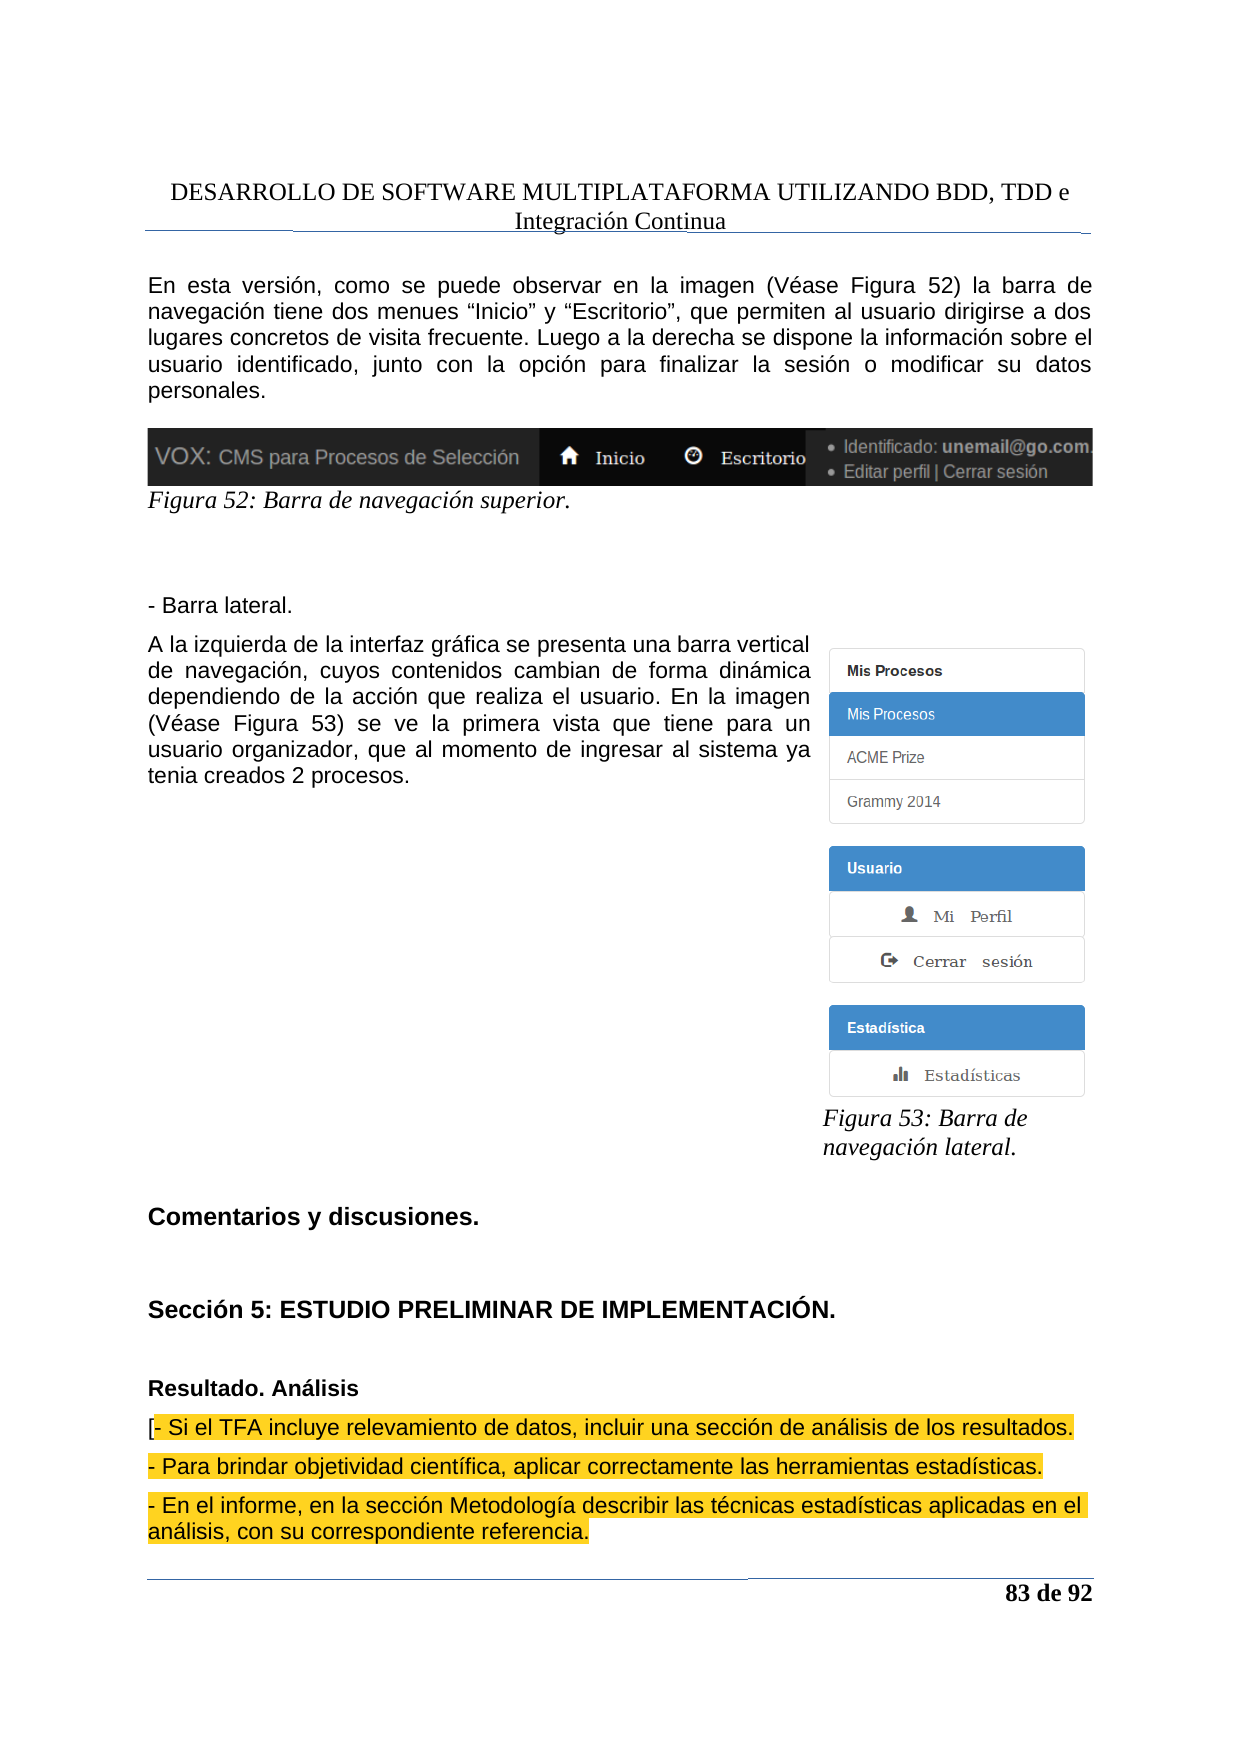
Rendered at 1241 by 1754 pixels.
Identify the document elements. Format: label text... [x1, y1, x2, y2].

text - En el informe, en la sección Metodología describir las técnicas estadísticas aplicadas en el análisis, con su correspondiente referencia. [148, 1492, 1093, 1544]
text Figura 53: Barra de navegación lateral. [823, 1104, 1093, 1161]
text [- Si el TFA incluye relevamiento de datos, incluir una sección de análisis de los resultados. [148, 1414, 1093, 1440]
picture [822, 643, 1093, 1104]
text - Para brindar objetividad científica, aplicar correctamente las herramientas estadísticas. [148, 1453, 1093, 1479]
picture [147, 428, 1093, 486]
text - Barra lateral. [148, 592, 1093, 618]
text Figura 52: Barra de navegación superior. [148, 486, 1093, 514]
text A la izquierda de la interfaz gráfica se presenta una barra vertical de navegación, cuyos contenidos cambian de forma dinámica dependiendo de la acción que realiza el usuario. En la imagen (Véase Figura 53) se ve la primera vista que tiene para un usuario organizador, que al momento de ingresar al sistema ya tenia creados 2 procesos. [148, 631, 1093, 789]
subtitle Sección 5: ESTUDIO PRELIMINAR DE IMPLEMENTACIÓN. [148, 1295, 1093, 1324]
text Resultado. Análisis [148, 1375, 1093, 1401]
subtitle Comentarios y discusiones. [148, 1202, 1093, 1231]
text En esta versión, como se puede observar en la imagen (Véase Figura 52) la barra de navegación tiene dos menues “Inicio” y “Escritorio”, que permiten al usuario dirigirse a dos lugares concretos de visita frecuente. Luego a la derecha se dispone la información sobre el usuario identificado, junto con la opción para finalizar la sesión o modificar su datos personales. [148, 272, 1093, 403]
